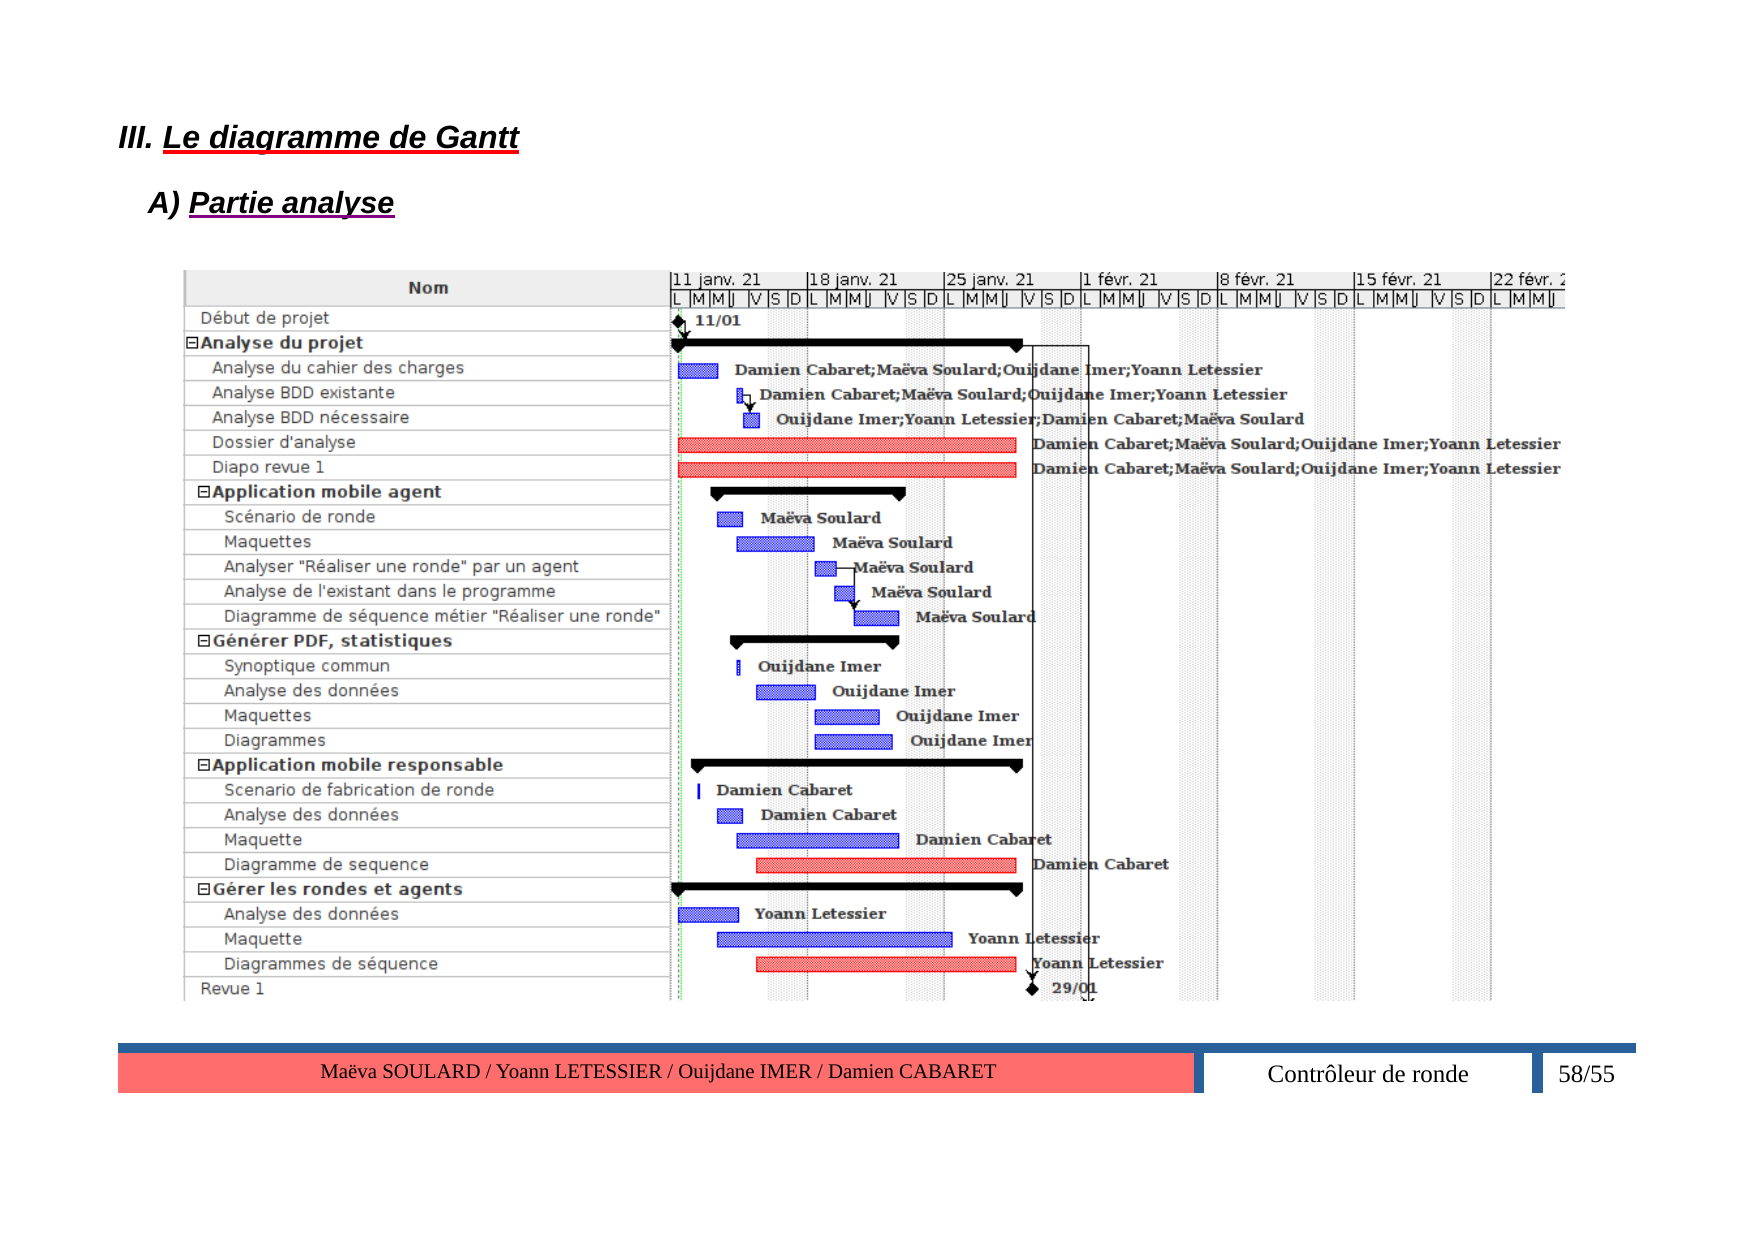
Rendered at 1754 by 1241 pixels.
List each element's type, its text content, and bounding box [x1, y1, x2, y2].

picture [183, 270, 261, 1001]
subtitle Partie analyse [118, 184, 1636, 220]
subtitle Le diagramme de Gantt [118, 118, 1636, 155]
picture [670, 272, 1566, 1001]
